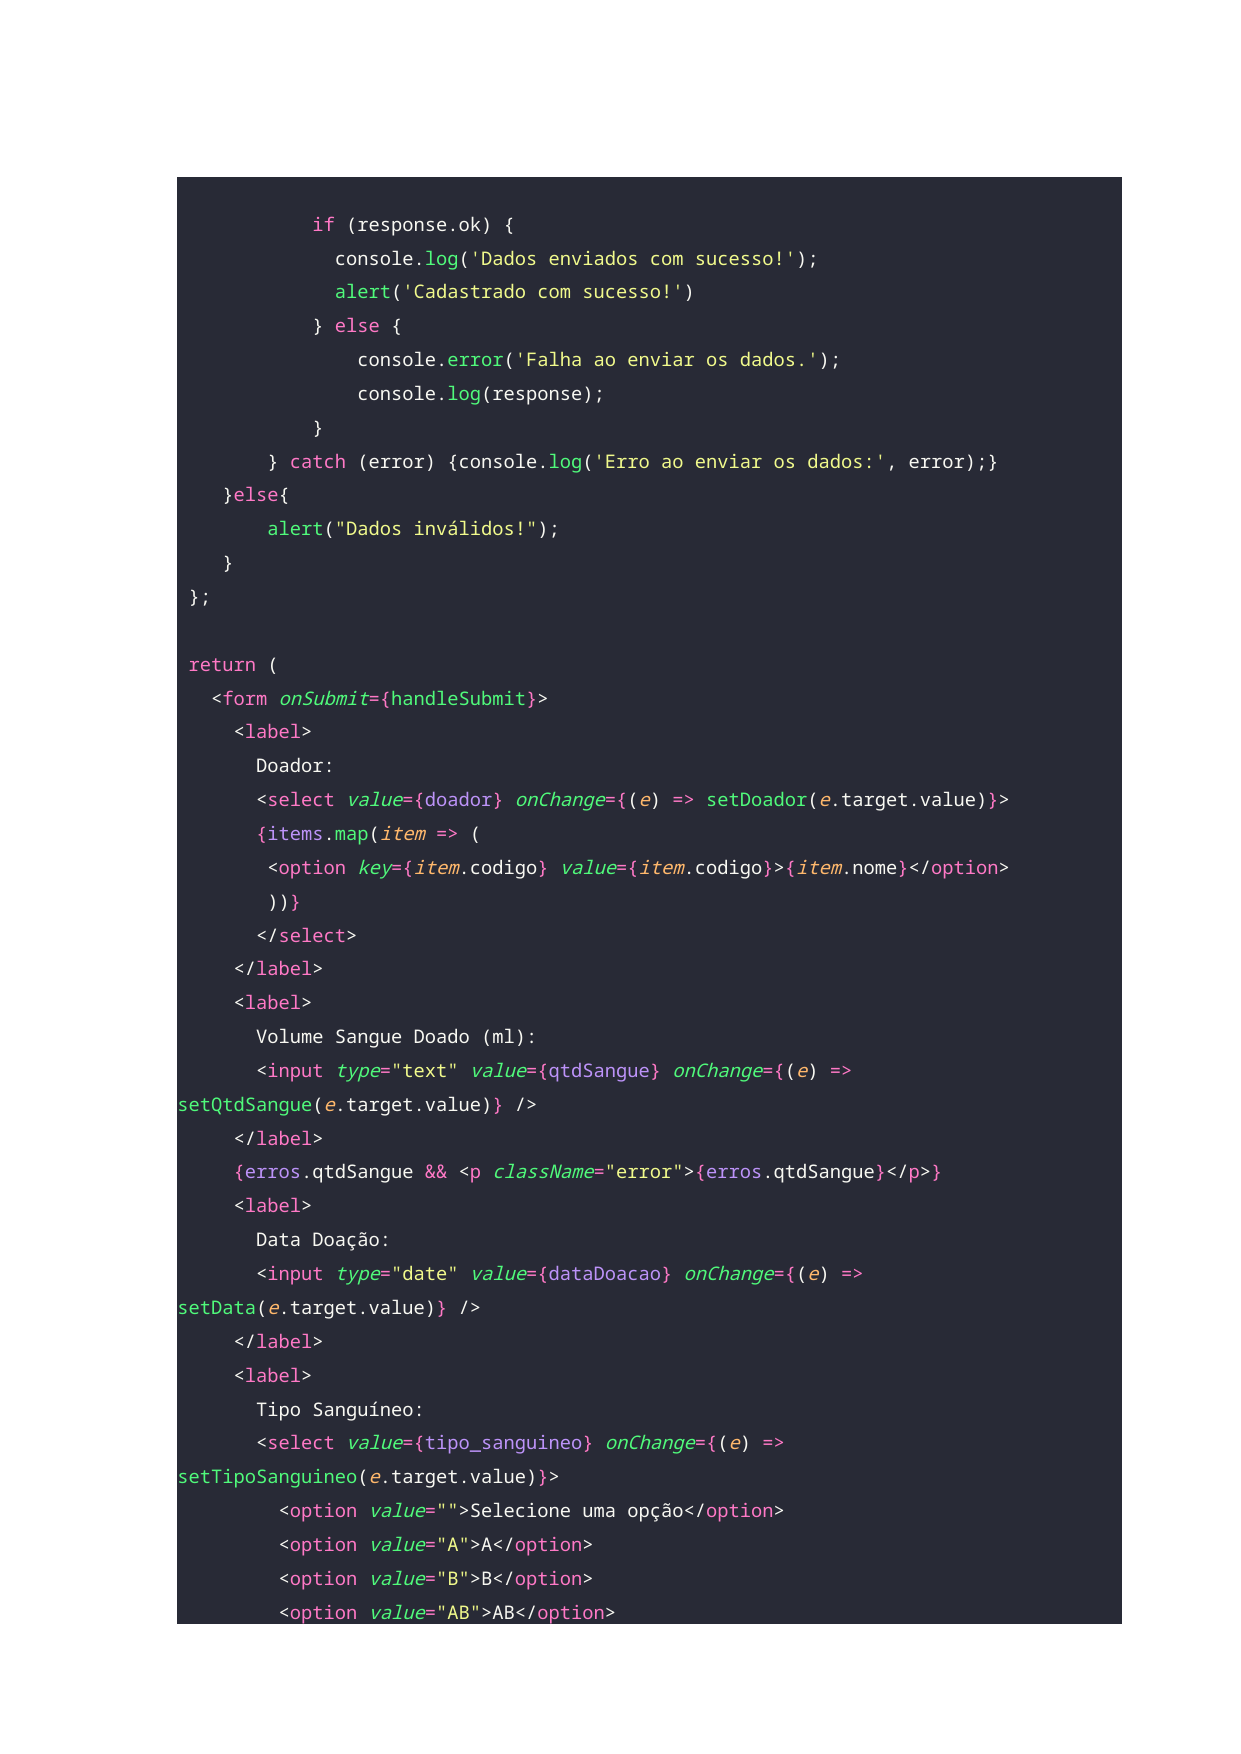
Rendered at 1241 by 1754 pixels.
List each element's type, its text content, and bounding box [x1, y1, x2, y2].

text <select value={doador} onChange={(e) => setDoador(e.target.value)}> [177, 786, 1122, 812]
text <input type="date" value={dataDoacao} onChange={(e) => setData(e.target.value)} /> [177, 1260, 1122, 1320]
text }; [177, 583, 1122, 609]
text </label> [177, 956, 1122, 981]
text <option value="B">B</option> [177, 1565, 1122, 1591]
text } [177, 414, 1122, 439]
text alert('Cadastrado com sucesso!') [177, 279, 1122, 304]
text <input type="text" value={qtdSangue} onChange={(e) => setQtdSangue(e.target.value)} /> [177, 1057, 1122, 1117]
text <label> [177, 1193, 1122, 1218]
text }else{ [177, 482, 1122, 507]
text if (response.ok) { [177, 211, 1122, 236]
text Tipo Sanguíneo: [177, 1396, 1122, 1421]
text <label> [177, 719, 1122, 744]
text {items.map(item => ( [177, 820, 1122, 846]
text return ( [177, 651, 1122, 677]
text alert("Dados inválidos!"); [177, 516, 1122, 541]
text } [177, 549, 1122, 575]
text {erros.qtdSangue && <p className="error">{erros.qtdSangue}</p>} [177, 1159, 1122, 1184]
text <option key={item.codigo} value={item.codigo}>{item.nome}</option> [177, 854, 1122, 880]
text } else { [177, 312, 1122, 338]
text ))} [177, 888, 1122, 913]
text <label> [177, 1362, 1122, 1387]
text </select> [177, 922, 1122, 947]
text Doador: [177, 753, 1122, 778]
text </label> [177, 1125, 1122, 1151]
text <form onSubmit={handleSubmit}> [177, 685, 1122, 710]
text Volume Sangue Doado (ml): [177, 1023, 1122, 1049]
text console.log('Dados enviados com sucesso!'); [177, 245, 1122, 270]
text <option value="A">A</option> [177, 1531, 1122, 1557]
text <select value={tipo_sanguineo} onChange={(e) => setTipoSanguineo(e.target.value)}> [177, 1430, 1122, 1489]
text </label> [177, 1328, 1122, 1354]
text console.error('Falha ao enviar os dados.'); [177, 346, 1122, 372]
text <label> [177, 989, 1122, 1015]
text <option value="">Selecione uma opção</option> [177, 1497, 1122, 1523]
text <option value="AB">AB</option> [177, 1599, 1122, 1624]
text } catch (error) {console.log('Erro ao enviar os dados:', error);} [177, 448, 1122, 473]
text Data Doação: [177, 1227, 1122, 1252]
text console.log(response); [177, 380, 1122, 406]
